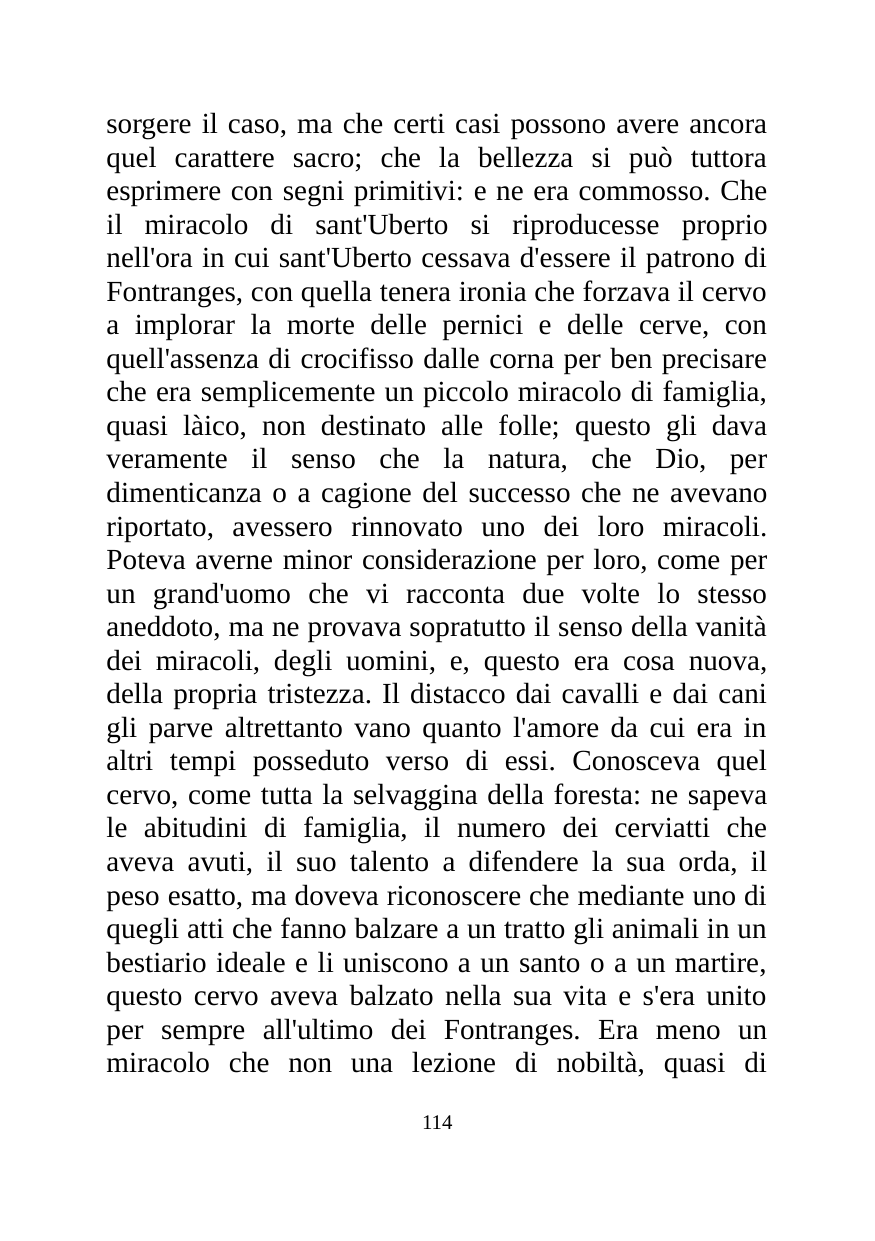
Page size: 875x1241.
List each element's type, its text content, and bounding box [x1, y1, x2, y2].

text sorgere il caso, ma che certi casi possono avere ancora quel carattere sacro; che la bellezza si può tuttora esprimere con segni primitivi: e ne era commosso. Che il miracolo di sant'Uberto si riproducesse proprio nell'ora in cui sant'Uberto cessava d'essere il patrono di Fontranges, con quella tenera ironia che forzava il cervo a implorar la morte delle pernici e delle cerve, con quell'assenza di crocifisso dalle corna per ben precisare che era semplicemente un piccolo miracolo di famiglia, quasi làico, non destinato alle folle; questo gli dava veramente il senso che la natura, che Dio, per dimenticanza o a cagione del successo che ne avevano riportato, avessero rinnovato uno dei loro miracoli. Poteva averne minor considerazione per loro, come per un grand'uomo che vi racconta due volte lo stesso aneddoto, ma ne provava sopratutto il senso della vanità dei miracoli, degli uomini, e, questo era cosa nuova, della propria tristezza. Il distacco dai cavalli e dai cani gli parve altrettanto vano quanto l'amore da cui era in altri tempi posseduto verso di essi. Conosceva quel cervo, come tutta la selvaggina della foresta: ne sapeva le abitudini di famiglia, il numero dei cerviatti che aveva avuti, il suo talento a difendere la sua orda, il peso esatto, ma doveva riconoscere che mediante uno di quegli atti che fanno balzare a un tratto gli animali in un bestiario ideale e li uniscono a un santo o a un martire, questo cervo aveva balzato nella sua vita e s'era unito per sempre all'ultimo dei Fontranges. Era meno un miracolo che non una lezione di nobiltà, quasi di [106, 106, 768, 1079]
